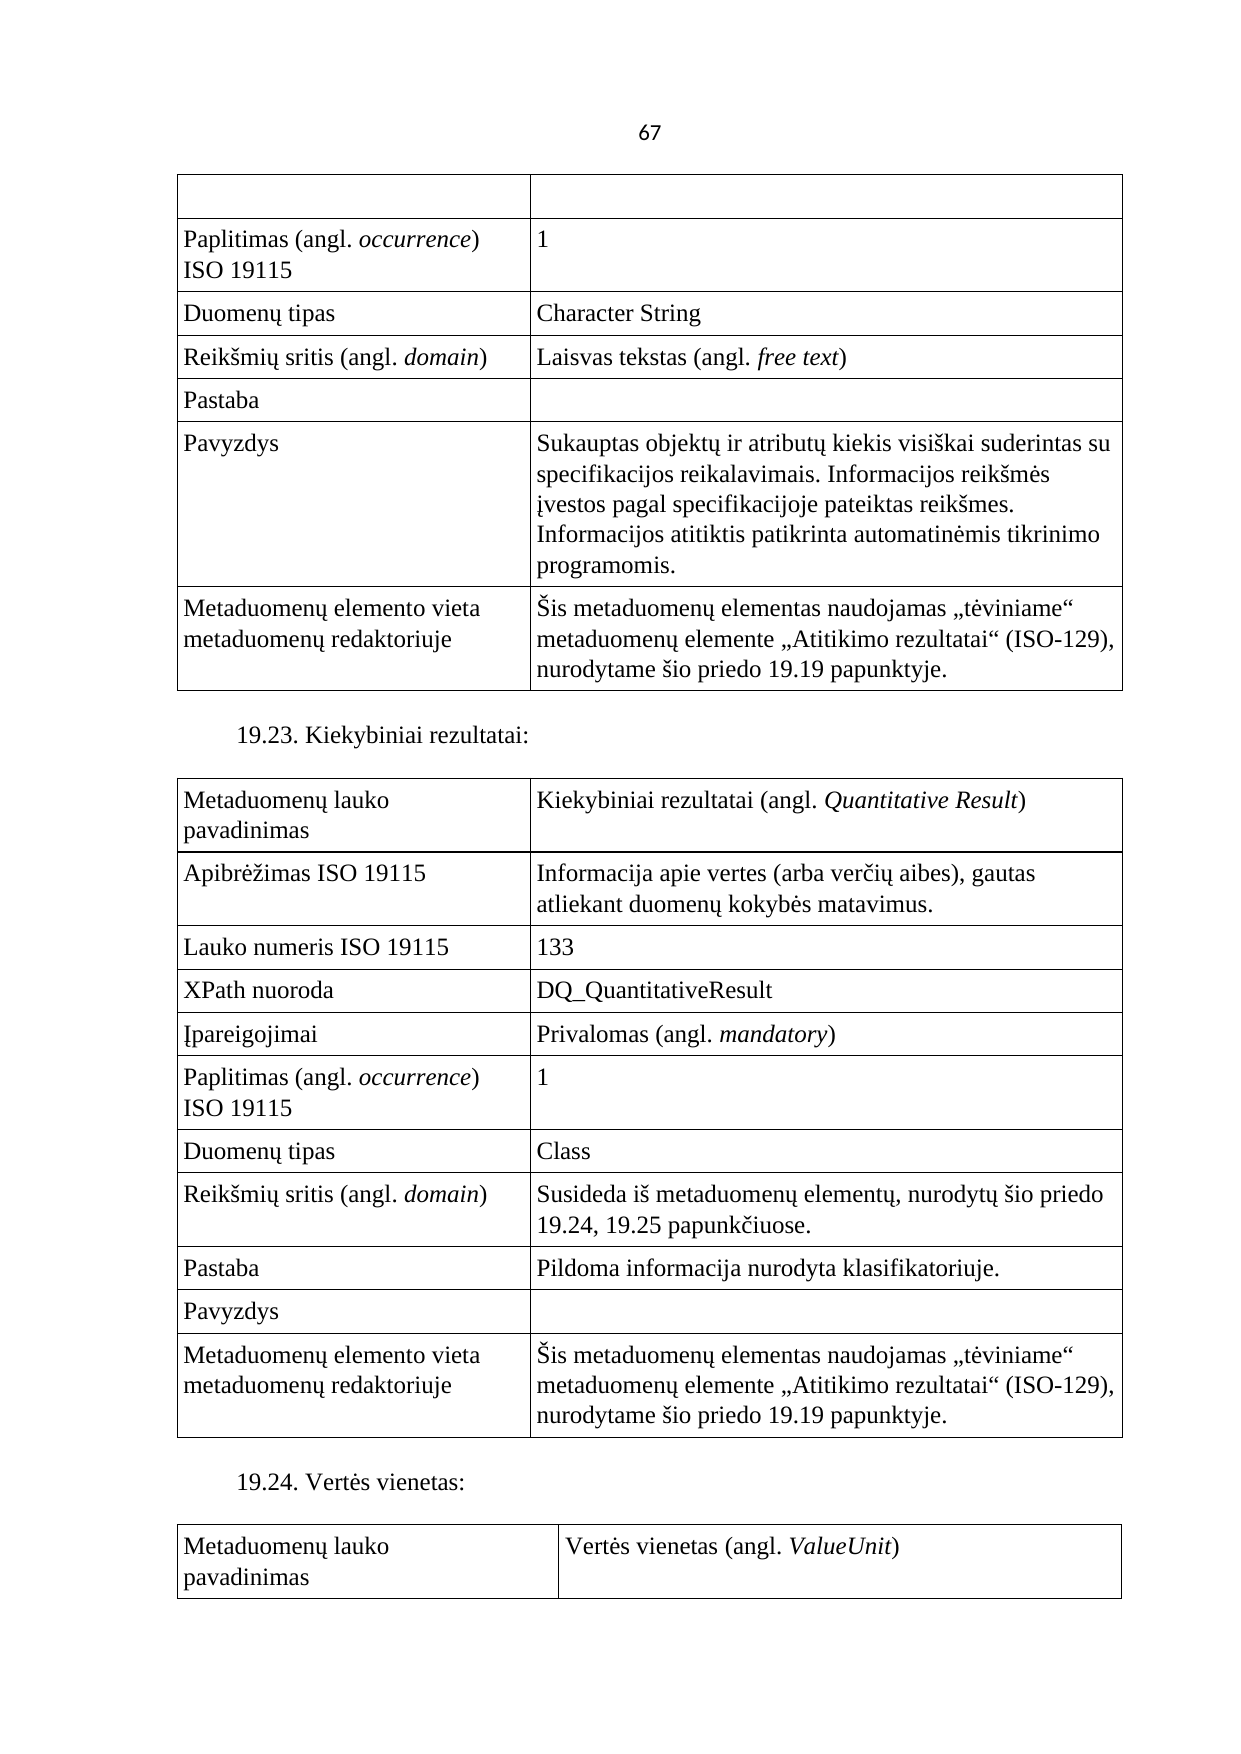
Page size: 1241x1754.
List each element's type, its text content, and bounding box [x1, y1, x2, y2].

table_cell [531, 1290, 1122, 1333]
table_header Metaduomenų lauko pavadinimas [178, 1525, 558, 1598]
table_cell Reikšmių sritis (angl. domain) [178, 336, 530, 378]
table_cell Šis metaduomenų elementas naudojamas „tėviniame“ metaduomenų elemente „Atitikimo rezultatai“ (ISO-129), nurodytame šio priedo 19.19 papunktyje. [531, 1334, 1122, 1437]
table_cell XPath nuoroda [178, 970, 530, 1012]
table_cell Lauko numeris ISO 19115 [178, 926, 530, 968]
table_cell Duomenų tipas [178, 292, 530, 334]
table_cell Pastaba [178, 1247, 530, 1289]
table_cell [178, 175, 530, 217]
table_cell Įpareigojimai [178, 1013, 530, 1055]
table_cell 133 [531, 926, 1122, 968]
table_cell Pavyzdys [178, 1290, 530, 1333]
table_cell Apibrėžimas ISO 19115 [178, 853, 530, 925]
table_cell Paplitimas (angl. occurrence) ISO 19115 [178, 1056, 530, 1129]
table_cell Reikšmių sritis (angl. domain) [178, 1173, 530, 1246]
table_cell Pastaba [178, 379, 530, 421]
table_cell Class [531, 1130, 1122, 1172]
table_cell Susideda iš metaduomenų elementų, nurodytų šio priedo 19.24, 19.25 papunkčiuose. [531, 1173, 1122, 1246]
table_cell Paplitimas (angl. occurrence) ISO 19115 [178, 219, 530, 291]
text 19.24. Vertės vienetas: [177, 1467, 1122, 1495]
table_cell Laisvas tekstas (angl. free text) [531, 336, 1122, 378]
table_cell Pildoma informacija nurodyta klasifikatoriuje. [531, 1247, 1122, 1289]
table_cell 1 [531, 1056, 1122, 1129]
table_cell [531, 175, 1122, 217]
table_cell Metaduomenų elemento vieta metaduomenų redaktoriuje [178, 587, 530, 690]
table_cell Informacija apie vertes (arba verčių aibes), gautas atliekant duomenų kokybės matavimus. [531, 853, 1122, 925]
table_cell Duomenų tipas [178, 1130, 530, 1172]
table_cell 1 [531, 219, 1122, 291]
table_cell Sukauptas objektų ir atributų kiekis visiškai suderintas su specifikacijos reikalavimais. Informacijos reikšmės įvestos pagal specifikacijoje pateiktas reikšmes. Informacijos atitiktis patikrinta automatinėmis tikrinimo programomis. [531, 422, 1122, 586]
table_cell DQ_QuantitativeResult [531, 970, 1122, 1012]
table_header Kiekybiniai rezultatai (angl. Quantitative Result) [531, 779, 1122, 851]
text 19.23. Kiekybiniai rezultatai: [177, 720, 1122, 749]
table_cell Character String [531, 292, 1122, 334]
table_cell Pavyzdys [178, 422, 530, 586]
table_cell [531, 379, 1122, 421]
table_header Vertės vienetas (angl. ValueUnit) [559, 1525, 1121, 1598]
table_cell Šis metaduomenų elementas naudojamas „tėviniame“ metaduomenų elemente „Atitikimo rezultatai“ (ISO-129), nurodytame šio priedo 19.19 papunktyje. [531, 587, 1122, 690]
table_cell Privalomas (angl. mandatory) [531, 1013, 1122, 1055]
table_header Metaduomenų lauko pavadinimas [178, 779, 530, 851]
table_cell Metaduomenų elemento vieta metaduomenų redaktoriuje [178, 1334, 530, 1437]
